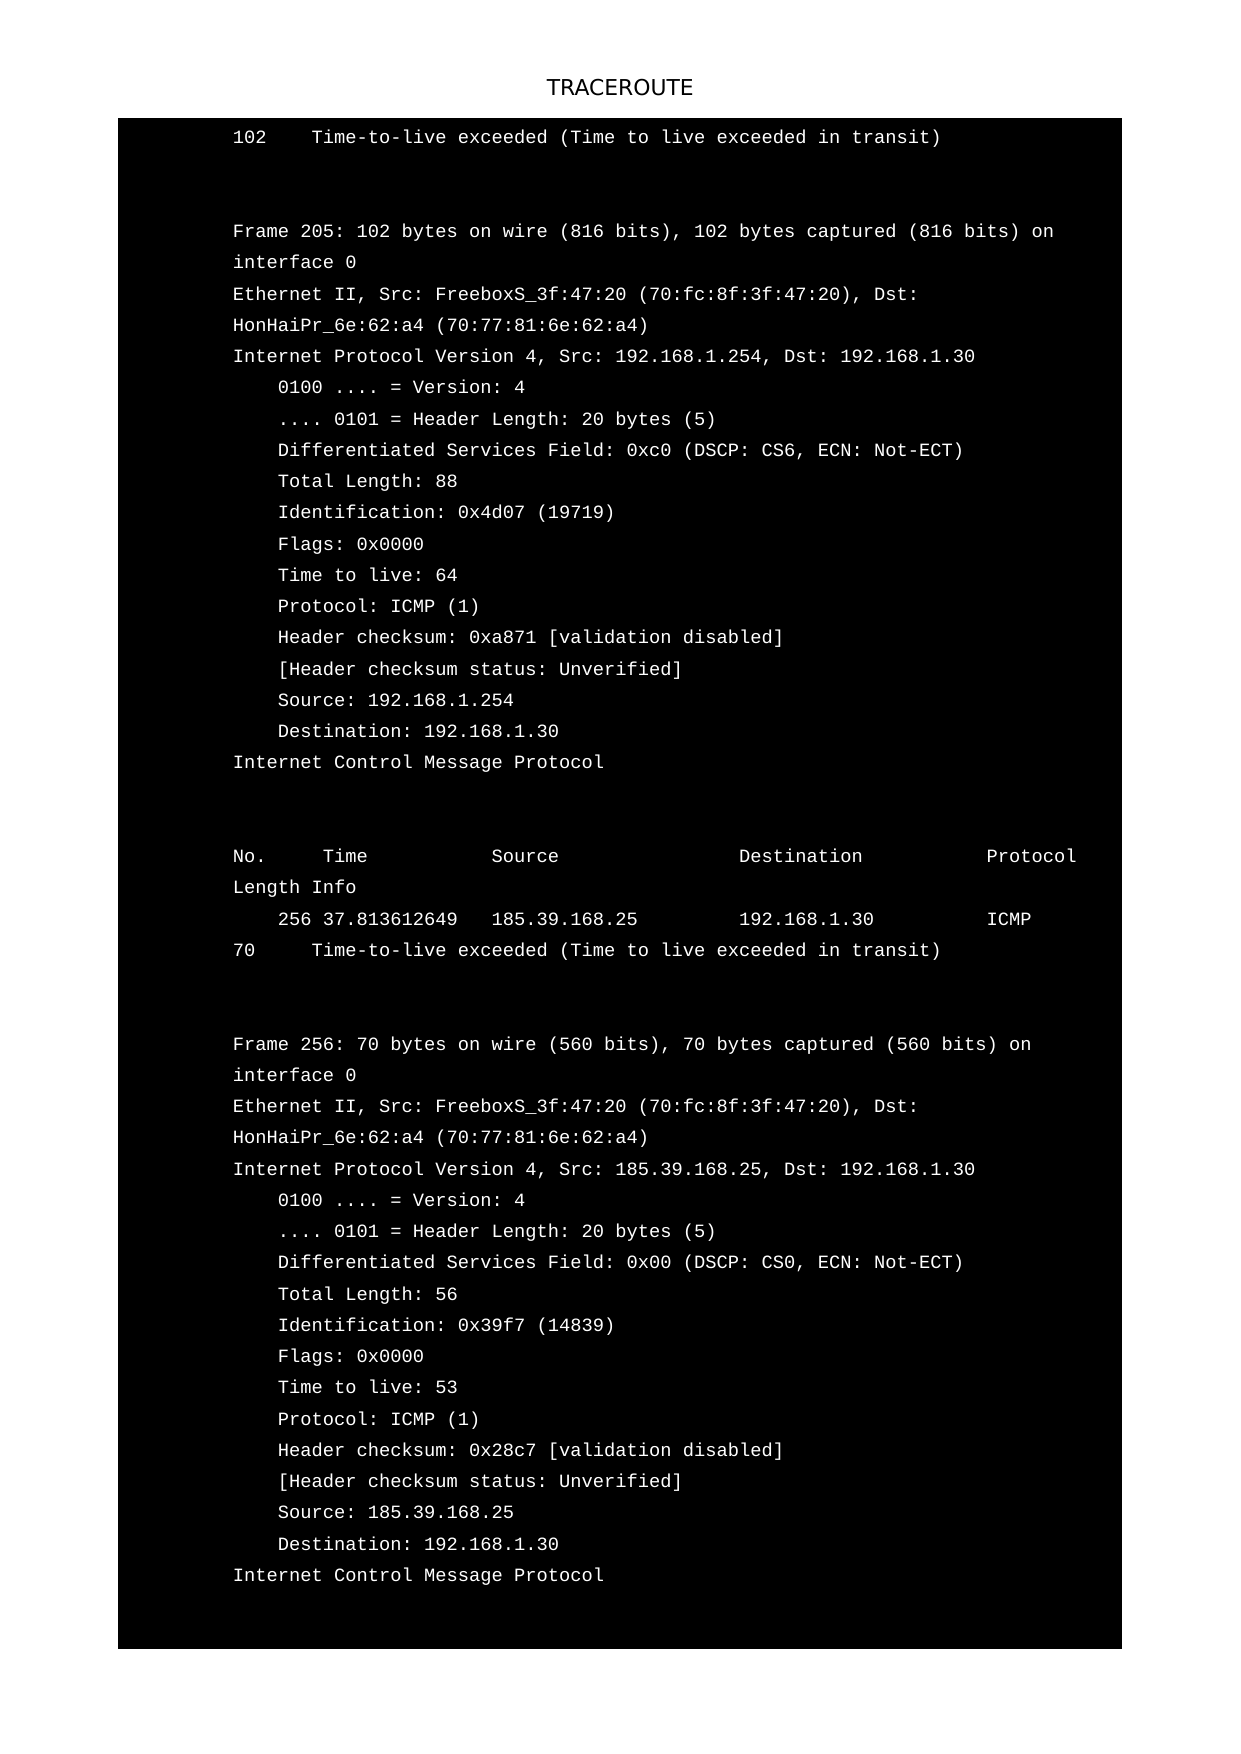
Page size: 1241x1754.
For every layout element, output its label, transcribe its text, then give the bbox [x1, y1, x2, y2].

table_cell [217, 1587, 1122, 1649]
table_cell [118, 1306, 217, 1337]
table_cell Header checksum: 0x28c7 [validation disabled] [217, 1431, 1122, 1462]
table_cell Identification: 0x4d07 (19719) [217, 493, 1122, 524]
table_cell Flags: 0x0000 [217, 524, 1122, 556]
table_cell [217, 149, 1122, 212]
table_cell [118, 743, 217, 774]
table_cell Internet Protocol Version 4, Src: 185.39.168.25, Dst: 192.168.1.30 [217, 1149, 1122, 1181]
table_cell Internet Control Message Protocol [217, 1556, 1122, 1587]
table_cell [118, 1337, 217, 1368]
table_cell Source: 192.168.1.254 [217, 681, 1122, 712]
table_cell [118, 1556, 217, 1587]
table_cell [118, 493, 217, 524]
table_cell Time to live: 53 [217, 1368, 1122, 1399]
table_cell Protocol: ICMP (1) [217, 1399, 1122, 1431]
table_cell Header checksum: 0xa871 [validation disabled] [217, 618, 1122, 649]
table_cell [118, 462, 217, 493]
table_cell [118, 1493, 217, 1524]
table_cell [118, 1399, 217, 1431]
table_cell [118, 1462, 217, 1493]
table_cell Frame 205: 102 bytes on wire (816 bits), 102 bytes captured (816 bits) on interface 0 [217, 212, 1122, 274]
table_cell [217, 962, 1122, 1024]
table_cell [118, 649, 217, 681]
table_cell 256 37.813612649 185.39.168.25 192.168.1.30 ICMP 70 Time-to-live exceeded (Time to live exceeded in transit) [217, 899, 1122, 962]
table_cell Source: 185.39.168.25 [217, 1493, 1122, 1524]
table_cell [118, 1243, 217, 1274]
table_cell [Header checksum status: Unverified] [217, 649, 1122, 681]
table_cell [118, 212, 217, 274]
table_cell [118, 1181, 217, 1212]
table_cell [118, 962, 217, 1024]
table_cell [118, 1524, 217, 1556]
table_cell [118, 1274, 217, 1306]
table_cell [118, 399, 217, 431]
table_cell [118, 1087, 217, 1149]
table_cell Total Length: 56 [217, 1274, 1122, 1306]
table_cell [118, 899, 217, 962]
table_cell [118, 149, 217, 212]
table_cell .... 0101 = Header Length: 20 bytes (5) [217, 399, 1122, 431]
table_cell [118, 274, 217, 337]
table_cell 102 Time-to-live exceeded (Time to live exceeded in transit) [217, 118, 1122, 149]
table_cell Identification: 0x39f7 (14839) [217, 1306, 1122, 1337]
table_cell [118, 1212, 217, 1243]
table_cell [118, 837, 217, 899]
table_cell .... 0101 = Header Length: 20 bytes (5) [217, 1212, 1122, 1243]
table_cell [118, 774, 217, 837]
table_cell Protocol: ICMP (1) [217, 587, 1122, 618]
table_cell [118, 712, 217, 743]
table_cell Flags: 0x0000 [217, 1337, 1122, 1368]
table_cell [118, 681, 217, 712]
table_cell Time to live: 64 [217, 556, 1122, 587]
table_cell [118, 1024, 217, 1087]
table_cell Destination: 192.168.1.30 [217, 712, 1122, 743]
table_cell [118, 1149, 217, 1181]
table_cell [118, 1587, 217, 1649]
table_cell [118, 524, 217, 556]
table_cell 0100 .... = Version: 4 [217, 368, 1122, 399]
table_cell [Header checksum status: Unverified] [217, 1462, 1122, 1493]
table_cell [217, 774, 1122, 837]
table_cell Internet Control Message Protocol [217, 743, 1122, 774]
table_cell Frame 256: 70 bytes on wire (560 bits), 70 bytes captured (560 bits) on interface 0 [217, 1024, 1122, 1087]
table_cell Destination: 192.168.1.30 [217, 1524, 1122, 1556]
table_cell [118, 368, 217, 399]
table_cell [118, 556, 217, 587]
table_cell 0100 .... = Version: 4 [217, 1181, 1122, 1212]
table_cell [118, 1431, 217, 1462]
table_cell [118, 1368, 217, 1399]
table_cell Internet Protocol Version 4, Src: 192.168.1.254, Dst: 192.168.1.30 [217, 337, 1122, 368]
table_cell [118, 337, 217, 368]
table_cell Differentiated Services Field: 0xc0 (DSCP: CS6, ECN: Not-ECT) [217, 431, 1122, 462]
table_cell Ethernet II, Src: FreeboxS_3f:47:20 (70:fc:8f:3f:47:20), Dst: HonHaiPr_6e:62:a4 (70:77:81:6e:62:a4) [217, 274, 1122, 337]
table_cell Ethernet II, Src: FreeboxS_3f:47:20 (70:fc:8f:3f:47:20), Dst: HonHaiPr_6e:62:a4 (70:77:81:6e:62:a4) [217, 1087, 1122, 1149]
table_cell [118, 431, 217, 462]
table_cell [118, 618, 217, 649]
table_cell Total Length: 88 [217, 462, 1122, 493]
table_cell No. Time Source Destination Protocol Length Info [217, 837, 1122, 899]
table_cell [118, 118, 217, 149]
table_cell Differentiated Services Field: 0x00 (DSCP: CS0, ECN: Not-ECT) [217, 1243, 1122, 1274]
table_cell [118, 587, 217, 618]
